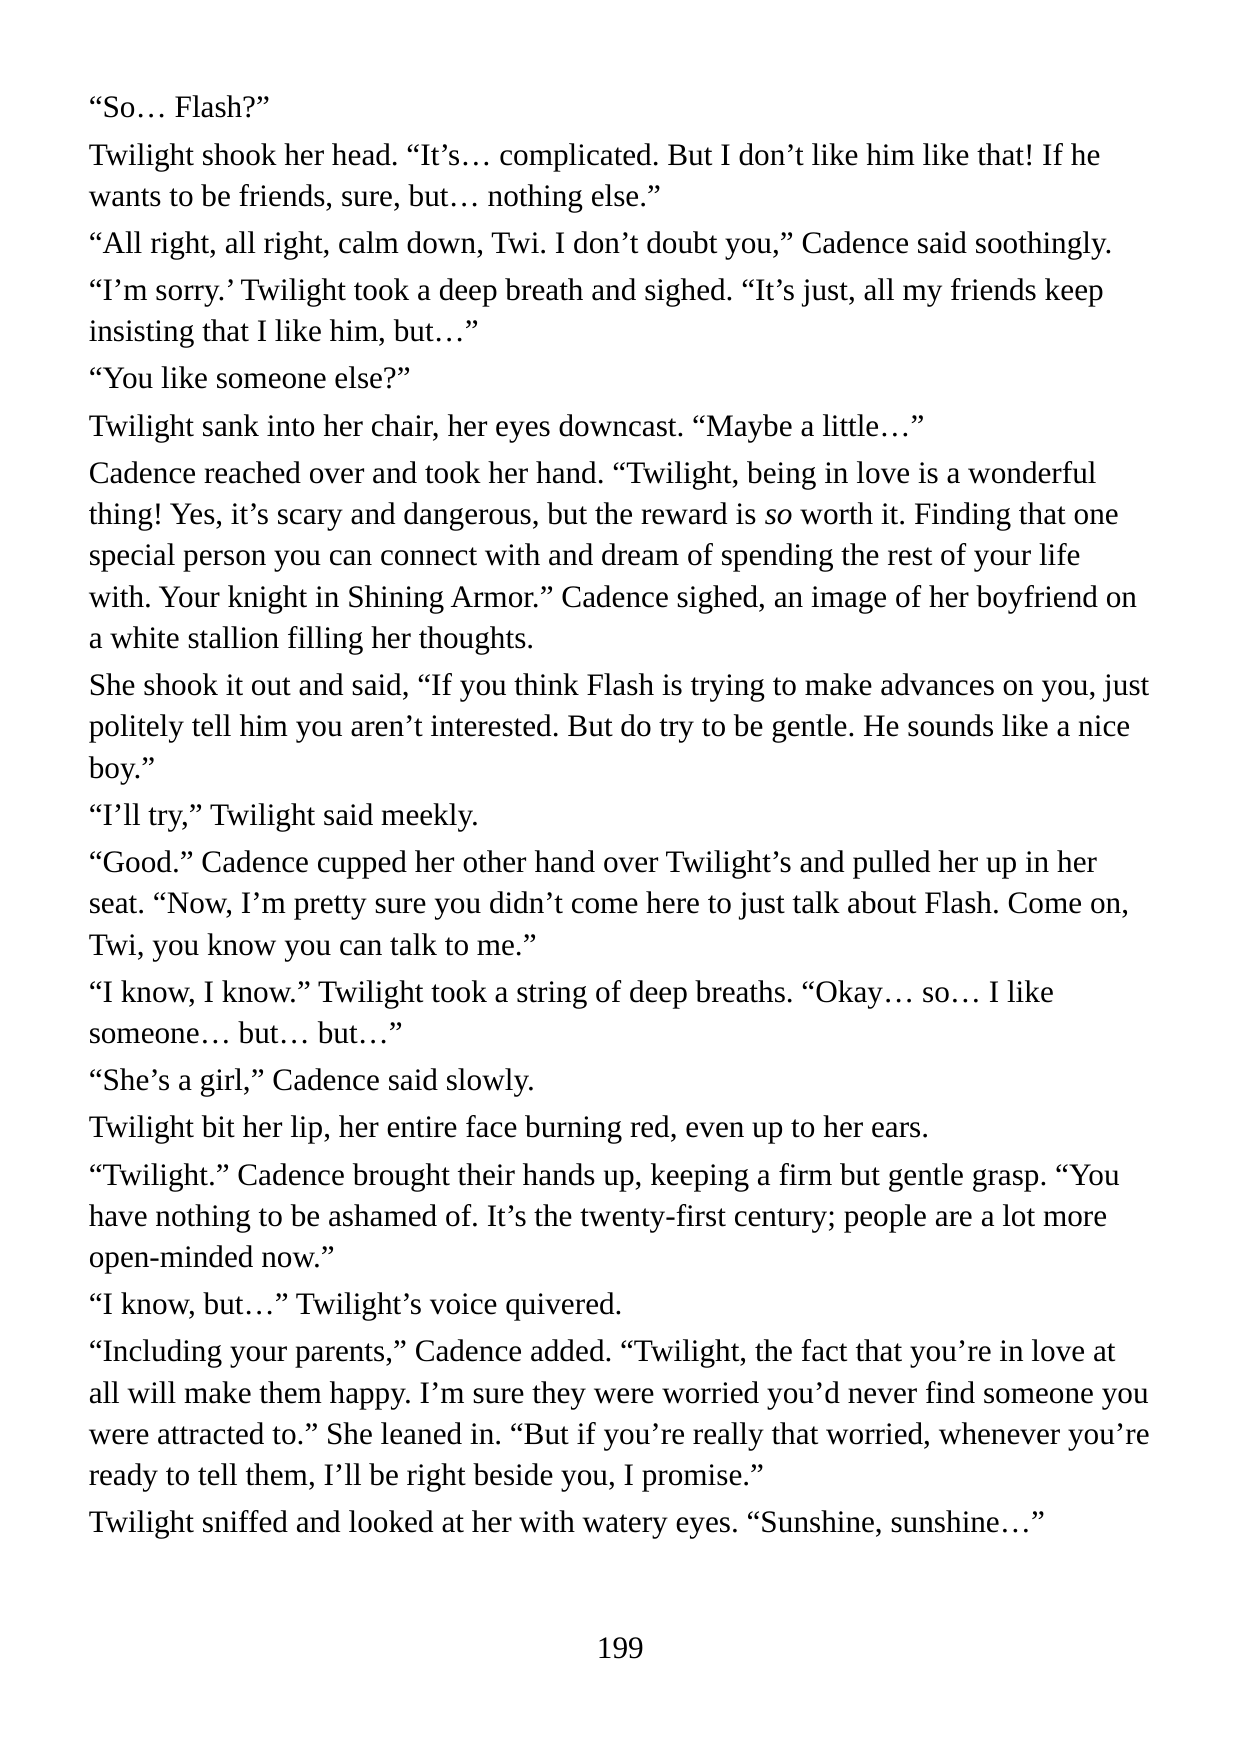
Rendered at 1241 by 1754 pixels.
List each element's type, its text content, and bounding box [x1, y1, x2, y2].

text “All right, all right, calm down, Twi. I don’t doubt you,” Cadence said soothingly. [88, 224, 1152, 260]
text “So… Flash?” [88, 88, 1152, 124]
text Twilight sank into her chair, her eyes downcast. “Maybe a little…” [88, 407, 1152, 443]
text “Twilight.” Cadence brought their hands up, keeping a firm but gentle grasp. “You have nothing to be ashamed of. It’s the twenty-first century; people are a lot more open-minded now.” [88, 1156, 1152, 1274]
text “She’s a girl,” Cadence said slowly. [88, 1061, 1152, 1097]
text Twilight shook her head. “It’s… complicated. But I don’t like him like that! If he wants to be friends, sure, but… nothing else.” [88, 136, 1152, 213]
text “Good.” Cadence cupped her other hand over Twilight’s and pulled her up in her seat. “Now, I’m pretty sure you didn’t come here to just talk about Flash. Come on, Twi, you know you can talk to me.” [88, 843, 1152, 962]
text “I’ll try,” Twilight said meekly. [88, 796, 1152, 832]
text She shook it out and said, “If you think Flash is trying to make advances on you, just politely tell him you aren’t interested. But do try to be gentle. He sounds like a nice boy.” [88, 666, 1152, 785]
text Cadence reached over and took her hand. “Twilight, being in love is a wonderful thing! Yes, it’s scary and dangerous, but the reward is so worth it. Finding that one special person you can connect with and dream of spending the rest of your life with. Your knight in Shining Armor.” Cadence sighed, an image of her boyfriend on a white stallion filling her thoughts. [88, 454, 1152, 655]
text “I know, but…” Twilight’s voice quivered. [88, 1285, 1152, 1321]
text “I know, I know.” Twilight took a string of deep breaths. “Okay… so… I like someone… but… but…” [88, 973, 1152, 1050]
text “Including your parents,” Cadence added. “Twilight, the fact that you’re in love at all will make them happy. I’m sure they were worried you’d never find someone you were attracted to.” She leaned in. “But if you’re really that worried, whenever you’re ready to tell them, I’ll be right beside you, I promise.” [88, 1333, 1152, 1492]
text “I’m sorry.’ Twilight took a deep breath and sighed. “It’s just, all my friends keep insisting that I like him, but…” [88, 271, 1152, 348]
text Twilight bit her lip, her entire face burning red, even up to her ears. [88, 1108, 1152, 1144]
text “You like someone else?” [88, 360, 1152, 396]
text Twilight sniffed and looked at her with watery eyes. “Sunshine, sunshine…” [88, 1503, 1152, 1539]
